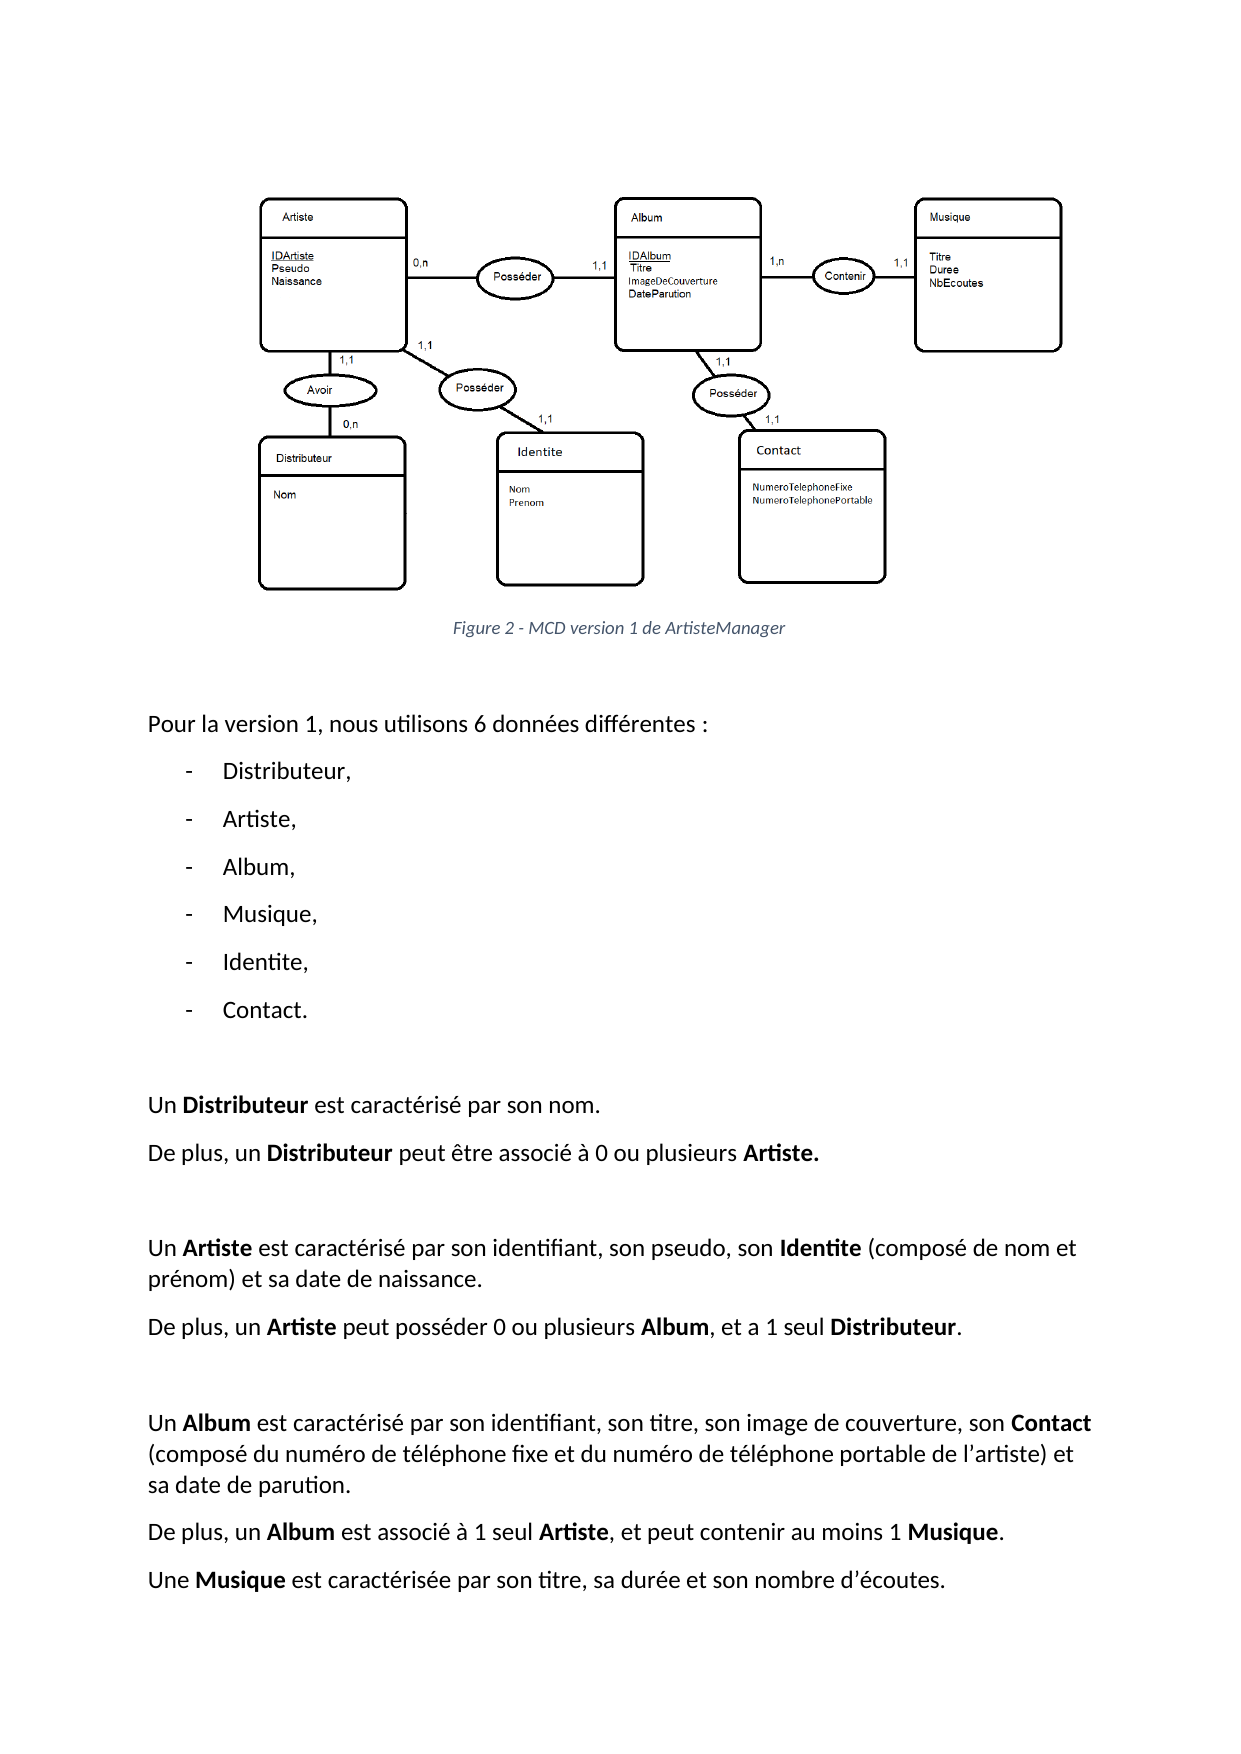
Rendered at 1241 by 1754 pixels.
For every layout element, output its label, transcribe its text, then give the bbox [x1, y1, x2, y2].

text Un Distributeur est caractérisé par son nom. [148, 1089, 1093, 1120]
text De plus, un Distributeur peut être associé à 0 ou plusieurs Artiste. [148, 1137, 1093, 1168]
text Figure 2 - MCD version 1 de ArtisteManager [148, 616, 1093, 639]
text Pour la version 1, nous utilisons 6 données différentes : [148, 708, 1093, 738]
list Distributeur, [185, 756, 1093, 786]
text Un Album est caractérisé par son identifiant, son titre, son image de couverture, son Contact (composé du numéro de téléphone fixe et du numéro de téléphone portable de l’artiste) et sa date de parution. [148, 1407, 1093, 1499]
text De plus, un Album est associé à 1 seul Artiste, et peut contenir au moins 1 Musique. [148, 1517, 1093, 1547]
list Musique, [185, 899, 1093, 929]
text Un Artiste est caractérisé par son identifiant, son pseudo, son Identite (composé de nom et prénom) et sa date de naissance. [148, 1233, 1093, 1294]
text De plus, un Artiste peut posséder 0 ou plusieurs Album, et a 1 seul Distributeur. [148, 1311, 1093, 1342]
list Artiste, [185, 803, 1093, 834]
list Contact. [185, 994, 1093, 1024]
list Album, [185, 851, 1093, 881]
list Identite, [185, 946, 1093, 977]
text Une Musique est caractérisée par son titre, sa durée et son nombre d’écoutes. [148, 1564, 1093, 1595]
